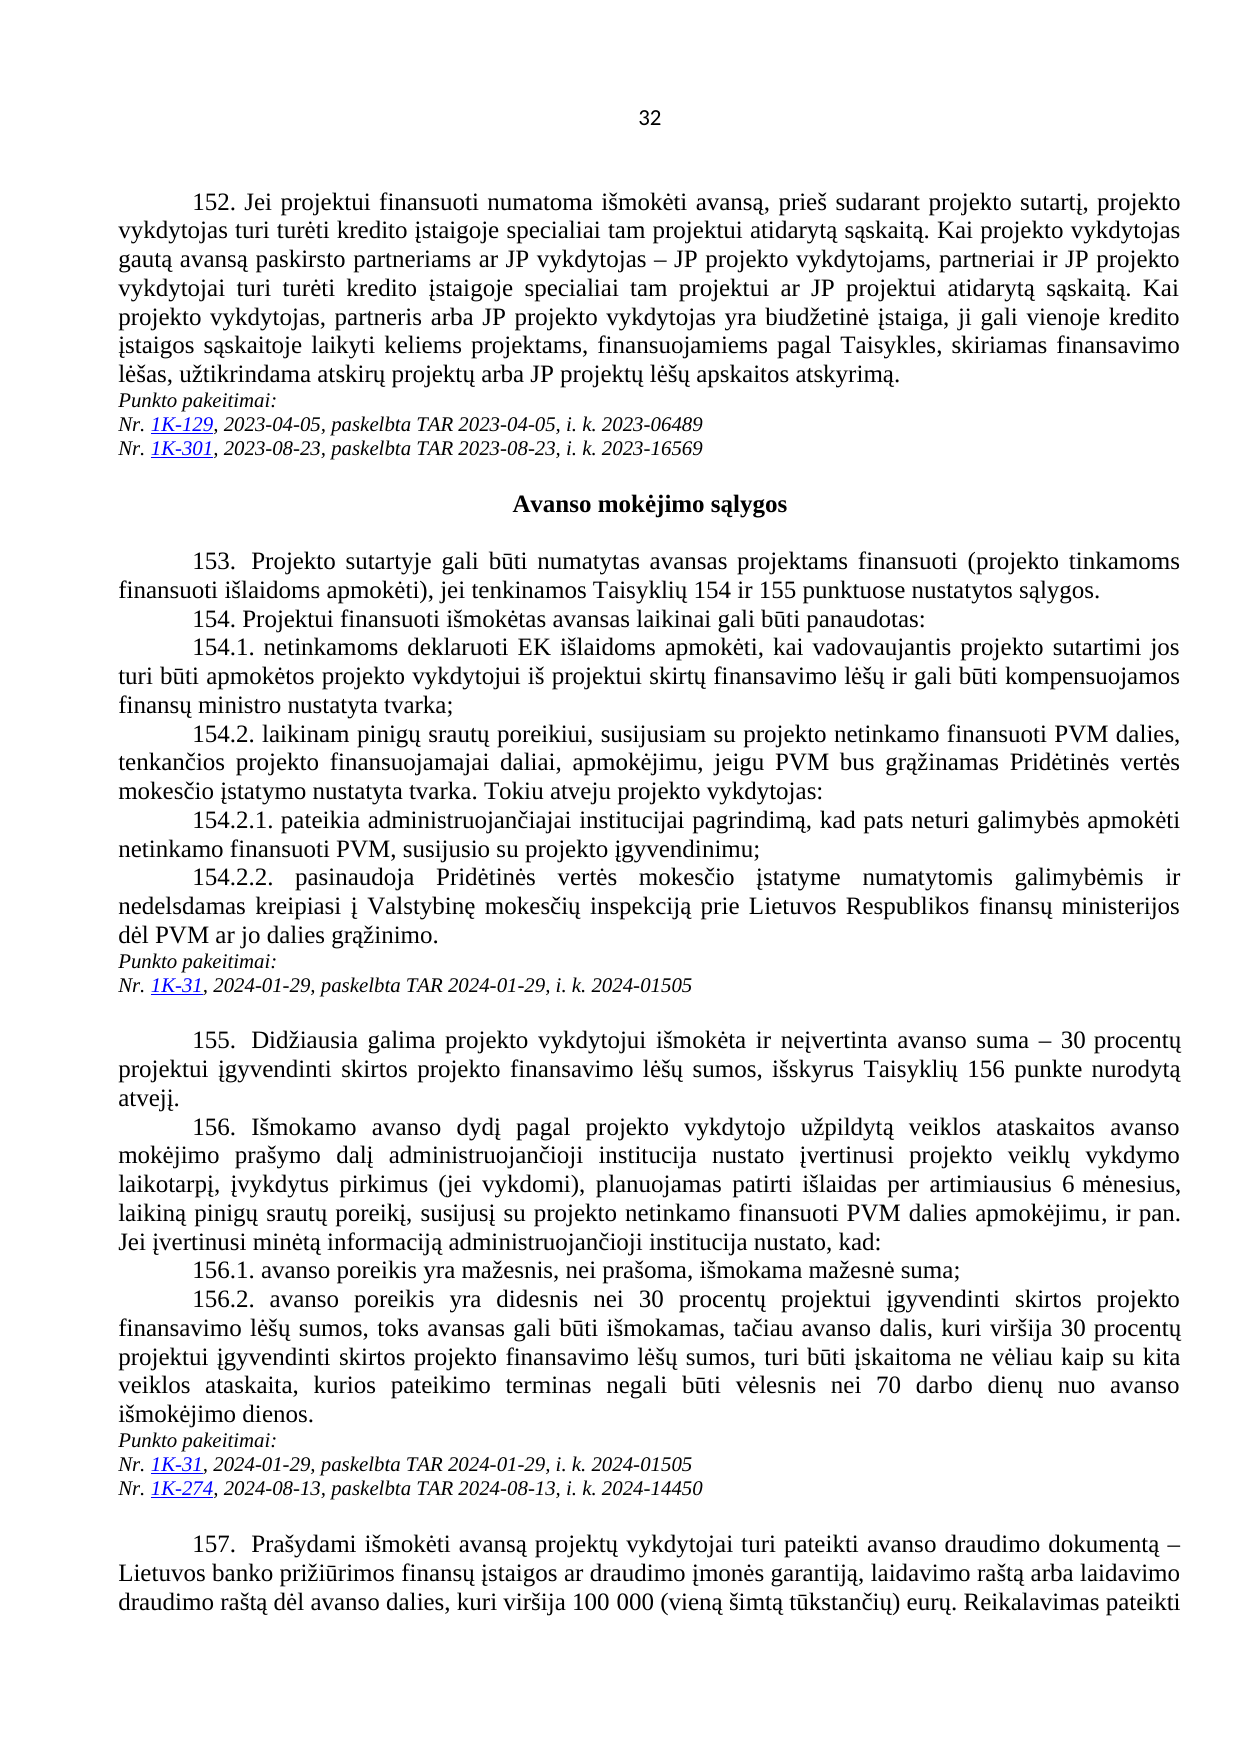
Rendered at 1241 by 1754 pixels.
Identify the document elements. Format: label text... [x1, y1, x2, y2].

text Punkto pakeitimai: [118, 949, 1181, 973]
text Nr. 1K-301, 2023-08-23, paskelbta TAR 2023-08-23, i. k. 2023-16569 [118, 436, 1181, 460]
text 156.1. avanso poreikis yra mažesnis, nei prašoma, išmokama mažesnė suma; [118, 1256, 1181, 1284]
text 157. Prašydami išmokėti avansą projektų vykdytojai turi pateikti avanso draudimo dokumentą – Lietuvos banko prižiūrimos finansų įstaigos ar draudimo įmonės garantiją, laidavimo raštą arba laidavimo draudimo raštą dėl avanso dalies, kuri viršija 100 000 (vieną šimtą tūkstančių) eurų. Reikalavimas pateikti [118, 1529, 1181, 1615]
text 155. Didžiausia galima projekto vykdytojui išmokėta ir neįvertinta avanso suma – 30 procentų projektui įgyvendinti skirtos projekto finansavimo lėšų sumos, išskyrus Taisyklių 156 punkte nurodytą atvejį. [118, 1026, 1181, 1112]
text 154.2.1. pateikia administruojančiajai institucijai pagrindimą, kad pats neturi galimybės apmokėti netinkamo finansuoti PVM, susijusio su projekto įgyvendinimu; [118, 805, 1181, 862]
text 154.1. netinkamoms deklaruoti EK išlaidoms apmokėti, kai vadovaujantis projekto sutartimi jos turi būti apmokėtos projekto vykdytojui iš projektui skirtų finansavimo lėšų ir gali būti kompensuojamos finansų ministro nustatyta tvarka; [118, 632, 1181, 719]
text 153. Projekto sutartyje gali būti numatytas avansas projektams finansuoti (projekto tinkamoms finansuoti išlaidoms apmokėti), jei tenkinamos Taisyklių 154 ir 155 punktuose nustatytos sąlygos. [118, 546, 1181, 604]
text Punkto pakeitimai: [118, 388, 1181, 412]
text Nr. 1K-129, 2023-04-05, paskelbta TAR 2023-04-05, i. k. 2023-06489 [118, 412, 1181, 436]
text 156. Išmokamo avanso dydį pagal projekto vykdytojo užpildytą veiklos ataskaitos avanso mokėjimo prašymo dalį administruojančioji institucija nustato įvertinusi projekto veiklų vykdymo laikotarpį, įvykdytus pirkimus (jei vykdomi), planuojamas patirti išlaidas per artimiausius 6 mėnesius, laikiną pinigų srautų poreikį, susijusį su projekto netinkamo finansuoti PVM dalies apmokėjimu, ir pan. Jei įvertinusi minėtą informaciją administruojančioji institucija nustato, kad: [118, 1112, 1181, 1256]
text 154.2.2. pasinaudoja Pridėtinės vertės mokesčio įstatyme numatytomis galimybėmis ir nedelsdamas kreipiasi į Valstybinę mokesčių inspekciją prie Lietuvos Respublikos finansų ministerijos dėl PVM ar jo dalies grąžinimo. [118, 862, 1181, 949]
text 154. Projektui finansuoti išmokėtas avansas laikinai gali būti panaudotas: [118, 604, 1181, 632]
text 154.2. laikinam pinigų srautų poreikiui, susijusiam su projekto netinkamo finansuoti PVM dalies, tenkančios projekto finansuojamajai daliai, apmokėjimu, jeigu PVM bus grąžinamas Pridėtinės vertės mokesčio įstatymo nustatyta tvarka. Tokiu atveju projekto vykdytojas: [118, 719, 1181, 805]
text Nr. 1K-274, 2024-08-13, paskelbta TAR 2024-08-13, i. k. 2024-14450 [118, 1476, 1181, 1500]
text 152. Jei projektui finansuoti numatoma išmokėti avansą, prieš sudarant projekto sutartį, projekto vykdytojas turi turėti kredito įstaigoje specialiai tam projektui atidarytą sąskaitą. Kai projekto vykdytojas gautą avansą paskirsto partneriams ar JP vykdytojas – JP projekto vykdytojams, partneriai ir JP projekto vykdytojai turi turėti kredito įstaigoje specialiai tam projektui ar JP projektui atidarytą sąskaitą. Kai projekto vykdytojas, partneris arba JP projekto vykdytojas yra biudžetinė įstaiga, ji gali vienoje kredito įstaigos sąskaitoje laikyti keliems projektams, finansuojamiems pagal Taisykles, skiriamas finansavimo lėšas, užtikrindama atskirų projektų arba JP projektų lėšų apskaitos atskyrimą. [118, 187, 1181, 388]
subtitle Avanso mokėjimo sąlygos [118, 489, 1181, 517]
text Punkto pakeitimai: [118, 1428, 1181, 1452]
text 156.2. avanso poreikis yra didesnis nei 30 procentų projektui įgyvendinti skirtos projekto finansavimo lėšų sumos, toks avansas gali būti išmokamas, tačiau avanso dalis, kuri viršija 30 procentų projektui įgyvendinti skirtos projekto finansavimo lėšų sumos, turi būti įskaitoma ne vėliau kaip su kita veiklos ataskaita, kurios pateikimo terminas negali būti vėlesnis nei 70 darbo dienų nuo avanso išmokėjimo dienos. [118, 1284, 1181, 1428]
text Nr. 1K-31, 2024-01-29, paskelbta TAR 2024-01-29, i. k. 2024-01505 [118, 1452, 1181, 1476]
text Nr. 1K-31, 2024-01-29, paskelbta TAR 2024-01-29, i. k. 2024-01505 [118, 973, 1181, 997]
